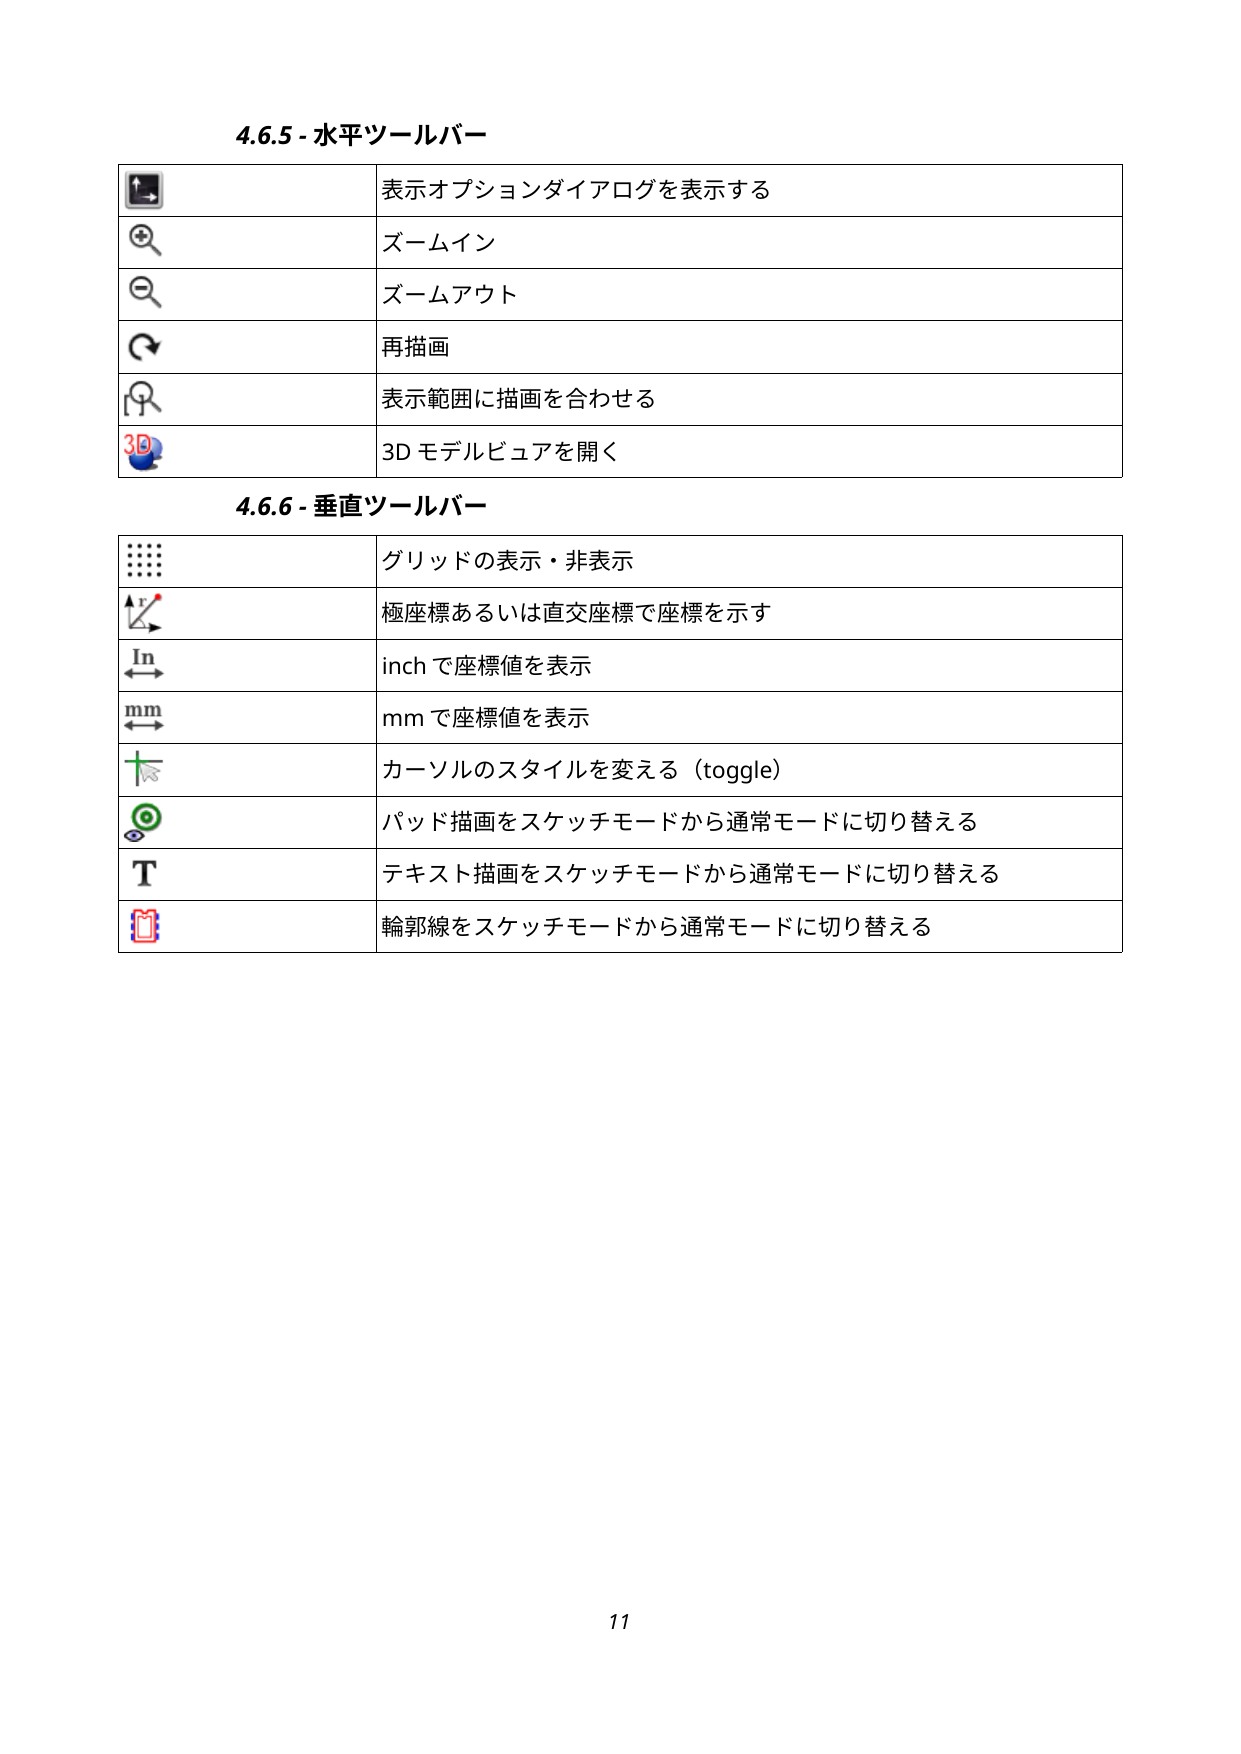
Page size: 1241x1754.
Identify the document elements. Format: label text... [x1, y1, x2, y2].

table_cell [119, 269, 376, 320]
picture [123, 169, 165, 211]
table_cell inchで座標値を表示 [377, 640, 1122, 691]
picture [123, 644, 165, 686]
picture [123, 801, 165, 842]
table_cell [119, 744, 376, 796]
table_cell [119, 640, 376, 691]
picture [123, 592, 165, 634]
table_header 表示オプションダイアログを表示する [377, 165, 1122, 216]
table_cell [119, 426, 376, 477]
picture [123, 749, 165, 790]
table_header [119, 165, 376, 216]
picture [123, 430, 165, 472]
table_cell ズームイン [377, 217, 1122, 268]
table_header グリッドの表示・非表示 [377, 536, 1122, 587]
table_cell ズームアウト [377, 269, 1122, 320]
table_cell パッド描画をスケッチモードから通常モードに切り替える [377, 797, 1122, 848]
table_header [119, 536, 376, 587]
table_cell [119, 217, 376, 268]
table_cell [119, 797, 376, 848]
table_cell カーソルのスタイルを変える（toggle） [377, 744, 1122, 796]
table_cell [119, 321, 376, 373]
picture [123, 905, 165, 947]
table_cell 表示範囲に描画を合わせる [377, 374, 1122, 425]
picture [123, 274, 165, 315]
picture [123, 326, 165, 367]
table_cell [119, 692, 376, 743]
picture [123, 697, 165, 738]
picture [123, 221, 165, 263]
table_cell [119, 374, 376, 425]
table_cell [119, 588, 376, 639]
picture [123, 540, 165, 581]
table_cell 3Dモデルビュアを開く [377, 426, 1122, 477]
table_cell 輪郭線をスケッチモードから通常モードに切り替える [377, 901, 1122, 952]
table_cell 再描画 [377, 321, 1122, 373]
subtitle 水平ツールバー [236, 118, 1122, 152]
table_cell mmで座標値を表示 [377, 692, 1122, 743]
table_cell 極座標あるいは直交座標で座標を示す [377, 588, 1122, 639]
subtitle 垂直ツールバー [236, 489, 1122, 523]
picture [123, 853, 165, 895]
table_cell テキスト描画をスケッチモードから通常モードに切り替える [377, 849, 1122, 900]
picture [123, 378, 165, 419]
table_cell [119, 849, 376, 900]
table_cell [119, 901, 376, 952]
